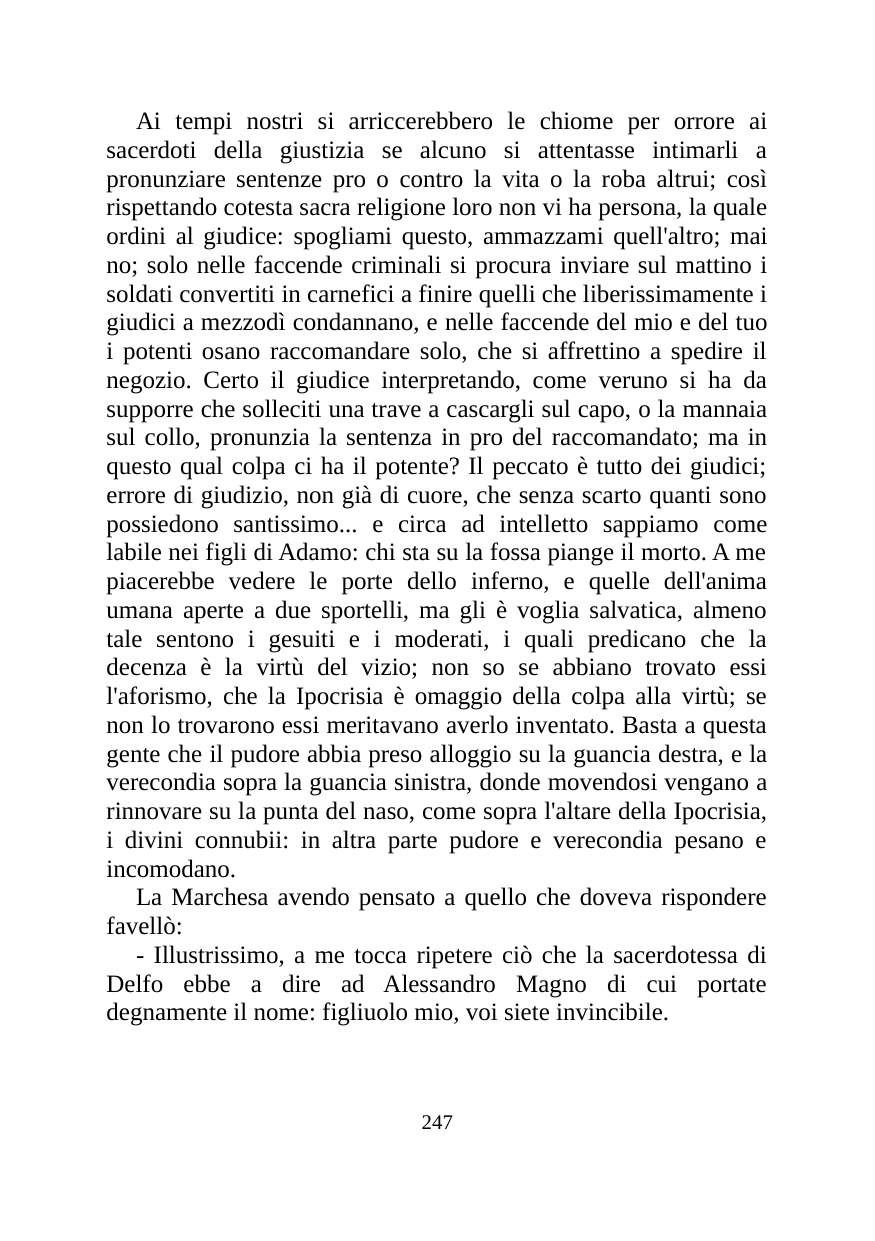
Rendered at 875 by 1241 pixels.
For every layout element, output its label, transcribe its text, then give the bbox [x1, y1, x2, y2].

text La Marchesa avendo pensato a quello che doveva rispondere favellò: [106, 882, 768, 940]
text Ai tempi nostri si arriccerebbero le chiome per orrore ai sacerdoti della giustizia se alcuno si attentasse intimarli a pronunziare sentenze pro o contro la vita o la roba altrui; così rispettando cotesta sacra religione loro non vi ha persona, la quale ordini al giudice: spogliami questo, ammazzami quell'altro; mai no; solo nelle faccende criminali si procura inviare sul mattino i soldati convertiti in carnefici a finire quelli che liberissimamente i giudici a mezzodì condannano, e nelle faccende del mio e del tuo i potenti osano raccomandare solo, che si affrettino a spedire il negozio. Certo il giudice interpretando, come veruno si ha da supporre che solleciti una trave a cascargli sul capo, o la mannaia sul collo, pronunzia la sentenza in pro del raccomandato; ma in questo qual colpa ci ha il potente? Il peccato è tutto dei giudici; errore di giudizio, non già di cuore, che senza scarto quanti sono possiedono santissimo... e circa ad intelletto sappiamo come labile nei figli di Adamo: chi sta su la fossa piange il morto. A me piacerebbe vedere le porte dello inferno, e quelle dell'anima umana aperte a due sportelli, ma gli è voglia salvatica, almeno tale sentono i gesuiti e i moderati, i quali predicano che la decenza è la virtù del vizio; non so se abbiano trovato essi l'aforismo, che la Ipocrisia è omaggio della colpa alla virtù; se non lo trovarono essi meritavano averlo inventato. Basta a questa gente che il pudore abbia preso alloggio su la guancia destra, e la verecondia sopra la guancia sinistra, donde movendosi vengano a rinnovare su la punta del naso, come sopra l'altare della Ipocrisia, i divini connubii: in altra parte pudore e verecondia pesano e incomodano. [106, 106, 768, 882]
text - Illustrissimo, a me tocca ripetere ciò che la sacerdotessa di Delfo ebbe a dire ad Alessandro Magno di cui portate degnamente il nome: figliuolo mio, voi siete invincibile. [106, 940, 768, 1026]
